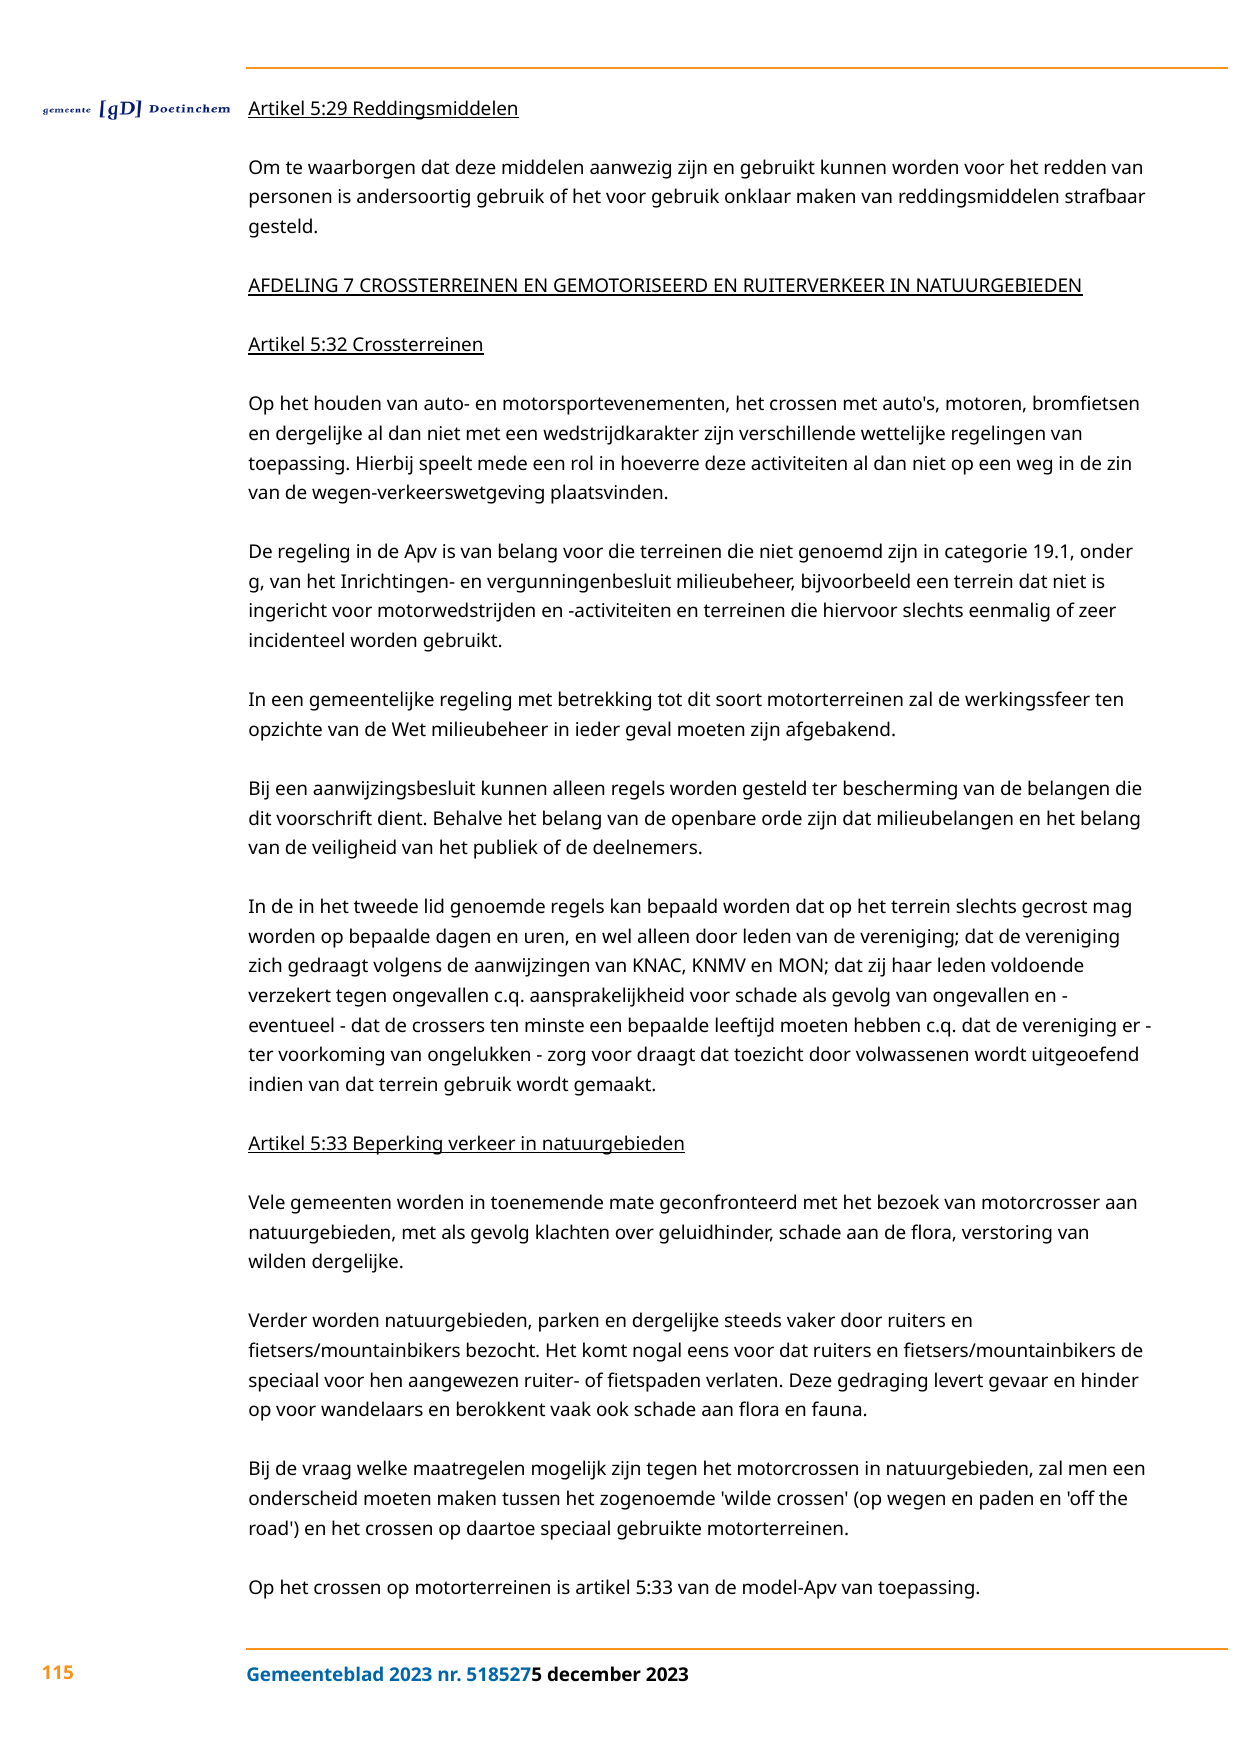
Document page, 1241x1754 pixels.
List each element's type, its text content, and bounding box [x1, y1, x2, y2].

text Bij een aanwijzingsbesluit kunnen alleen regels worden gesteld ter bescherming van de belangen die dit voorschrift dient. Behalve het belang van de openbare orde zijn dat milieubelangen en het belang van de veiligheid van het publiek of de deelnemers. [248, 775, 1152, 860]
text Artikel 5:29 Reddingsmiddelen [248, 95, 1152, 121]
picture [41, 47, 231, 172]
text Op het houden van auto- en motorsportevenementen, het crossen met auto's, motoren, bromfietsen en dergelijke al dan niet met een wedstrijdkarakter zijn verschillende wettelijke regelingen van toepassing. Hierbij speelt mede een rol in hoeverre deze activiteiten al dan niet op een weg in de zin van de wegen-verkeerswetgeving plaatsvinden. [248, 391, 1152, 505]
text Artikel 5:33 Beperking verkeer in natuurgebieden [248, 1130, 1152, 1156]
text Op het crossen op motorterreinen is artikel 5:33 van de model-Apv van toepassing. [248, 1574, 1152, 1600]
text In een gemeentelijke regeling met betrekking tot dit soort motorterreinen zal de werkingssfeer ten opzichte van de Wet milieubeheer in ieder geval moeten zijn afgebakend. [248, 686, 1152, 742]
text Verder worden natuurgebieden, parken en dergelijke steeds vaker door ruiters en fietsers/mountainbikers bezocht. Het komt nogal eens voor dat ruiters en fietsers/mountainbikers de speciaal voor hen aangewezen ruiter- of fietspaden verlaten. Deze gedraging levert gevaar en hinder op voor wandelaars en berokkent vaak ook schade aan flora en fauna. [248, 1308, 1152, 1422]
text Artikel 5:32 Crossterreinen [248, 331, 1152, 357]
text Bij de vraag welke maatregelen mogelijk zijn tegen het motorcrossen in natuurgebieden, zal men een onderscheid moeten maken tussen het zogenoemde 'wilde crossen' (op wegen en paden en 'off the road') en het crossen op daartoe speciaal gebruikte motorterreinen. [248, 1456, 1152, 1541]
text In de in het tweede lid genoemde regels kan bepaald worden dat op het terrein slechts gecrost mag worden op bepaalde dagen en uren, en wel alleen door leden van de vereniging; dat de vereniging zich gedraagt volgens de aanwijzingen van KNAC, KNMV en MON; dat zij haar leden voldoende verzekert tegen ongevallen c.q. aansprakelijkheid voor schade als gevolg van ongevallen en - eventueel - dat de crossers ten minste een bepaalde leeftijd moeten hebben c.q. dat de vereniging er - ter voorkoming van ongelukken - zorg voor draagt dat toezicht door volwassenen wordt uitgeoefend indien van dat terrein gebruik wordt gemaakt. [248, 893, 1152, 1097]
text Vele gemeenten worden in toenemende mate geconfronteerd met het bezoek van motorcrosser aan natuurgebieden, met als gevolg klachten over geluidhinder, schade aan de flora, verstoring van wilden dergelijke. [248, 1189, 1152, 1274]
text De regeling in de Apv is van belang voor die terreinen die niet genoemd zijn in categorie 19.1, onder g, van het Inrichtingen- en vergunningenbesluit milieubeheer, bijvoorbeeld een terrein dat niet is ingericht voor motorwedstrijden en -activiteiten en terreinen die hiervoor slechts eenmalig of zeer incidenteel worden gebruikt. [248, 538, 1152, 653]
text Om te waarborgen dat deze middelen aanwezig zijn en gebruikt kunnen worden voor het redden van personen is andersoortig gebruik of het voor gebruik onklaar maken van reddingsmiddelen strafbaar gesteld. [248, 154, 1152, 239]
text AFDELING 7 CROSSTERREINEN EN GEMOTORISEERD EN RUITERVERKEER IN NATUURGEBIEDEN [248, 272, 1152, 298]
